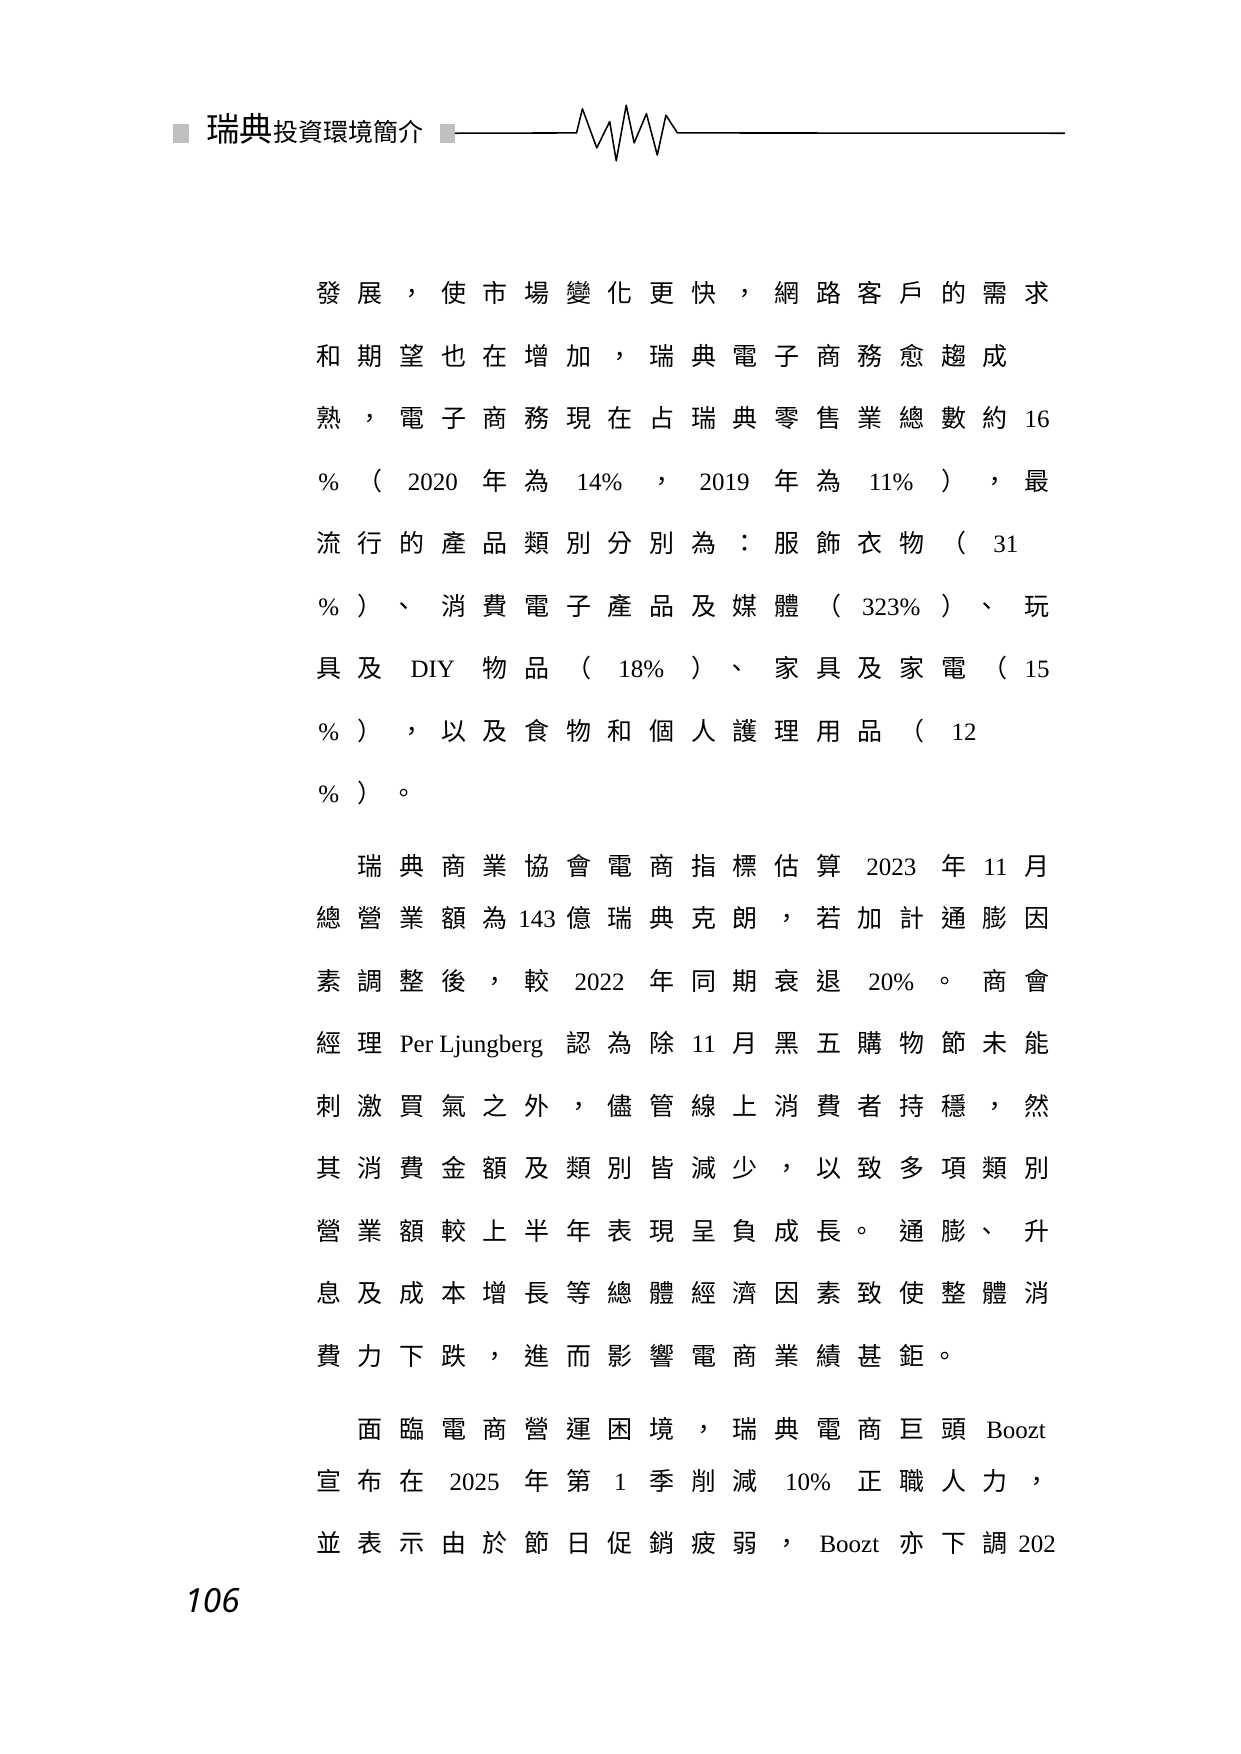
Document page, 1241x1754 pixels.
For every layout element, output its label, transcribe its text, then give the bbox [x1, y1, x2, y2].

text 發展，使市場變化更快，網路客戶的需求和期望也在增加，瑞典電子商務愈趨成熟，電子商務現在占瑞典零售業總數約16%（2020年為14%，2019年為11%），最流行的產品類別分別為：服飾衣物（31%）、消費電子產品及媒體（323%）、玩具及DIY物品（18%）、家具及家電（15%），以及食物和個人護理用品（12%）。 [281, 250, 1058, 813]
text 面臨電商營運困境，瑞典電商巨頭Boozt宣布在2025年第1季削減10%正職人力，並表示由於節日促銷疲弱，Boozt亦下調202 [281, 1375, 1058, 1563]
text 瑞典商業協會電商指標估算2023年11月總營業額為143億瑞典克朗，若加計通膨因素調整後，較2022年同期衰退20%。商會經理Per Ljungberg 認為除11月黑五購物節未能刺激買氣之外，儘管線上消費者持穩，然其消費金額及類別皆減少，以致多項類別營業額較上半年表現呈負成長。通膨、升息及成本增長等總體經濟因素致使整體消費力下跌，進而影響電商業績甚鉅。 [281, 813, 1058, 1375]
